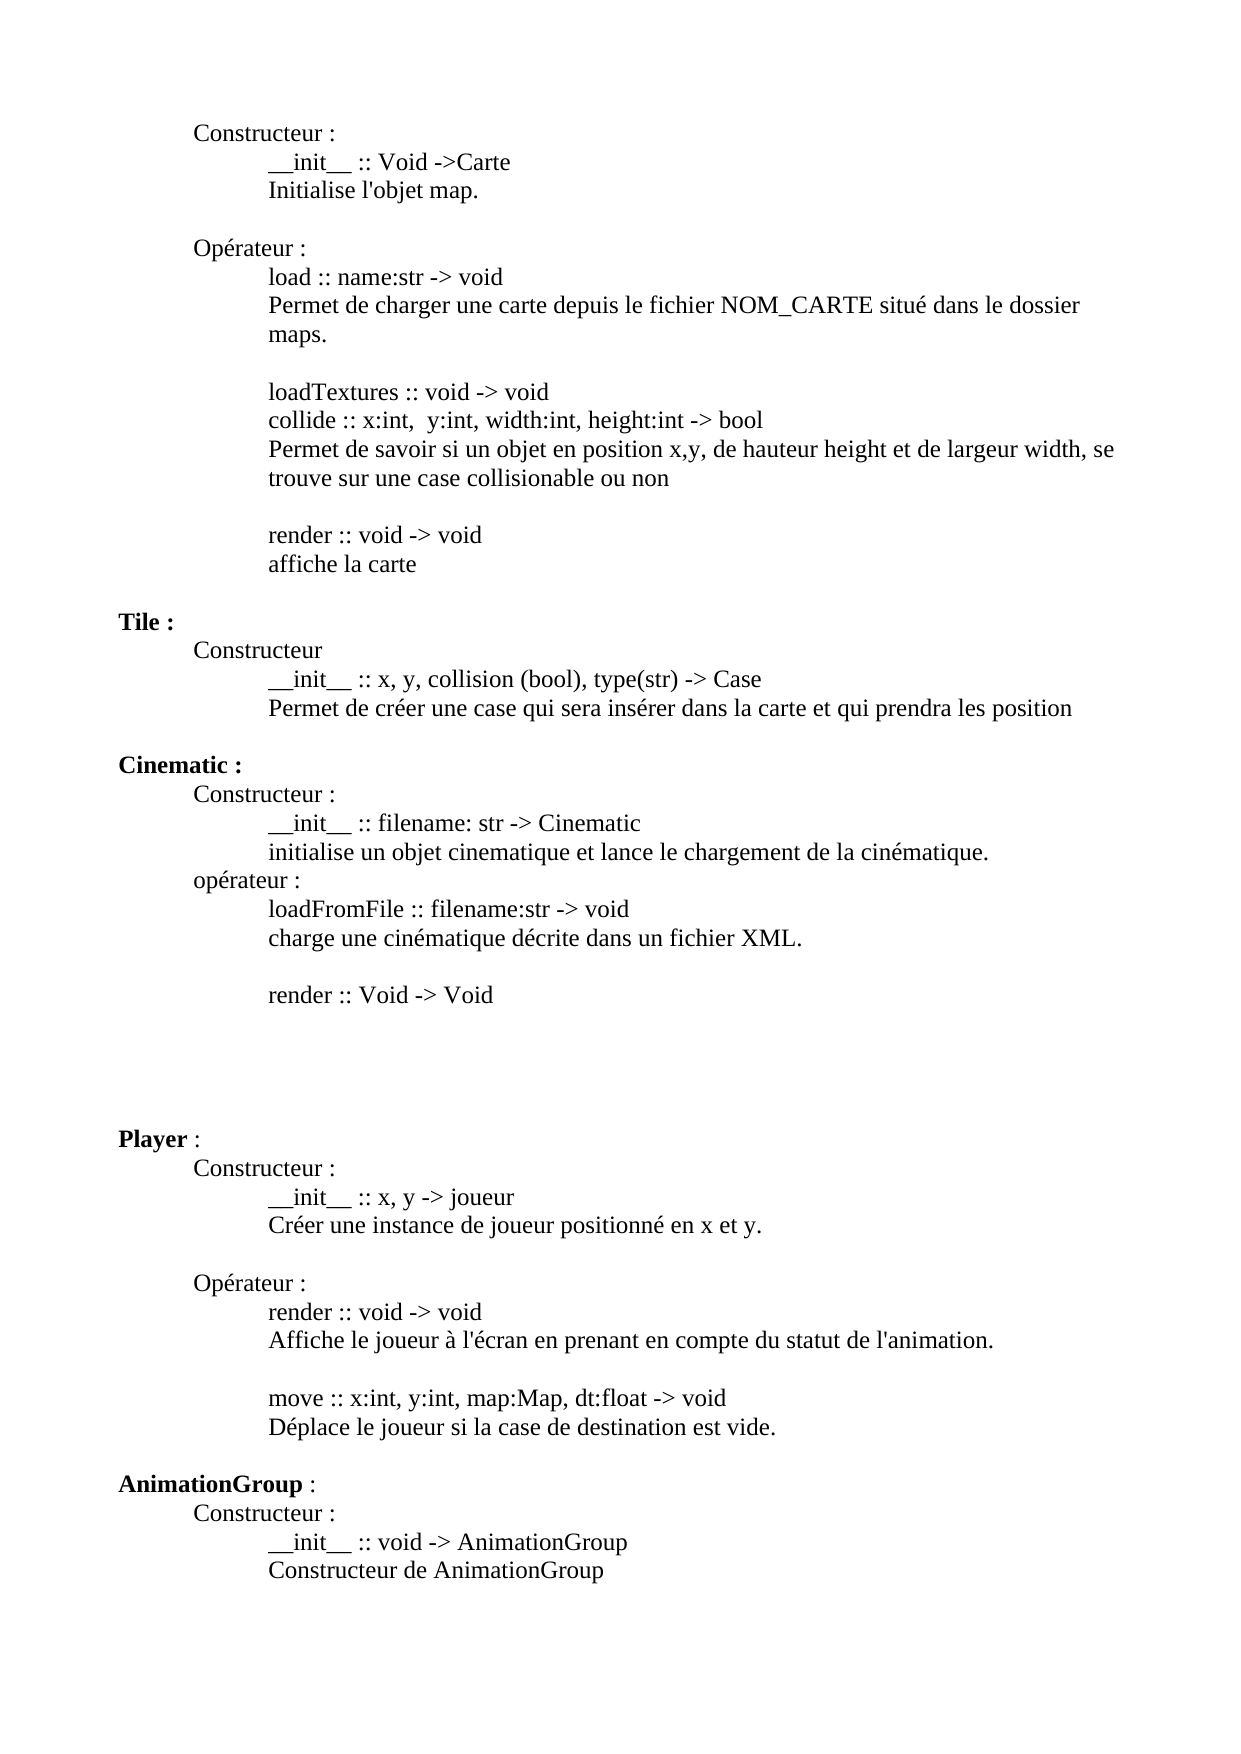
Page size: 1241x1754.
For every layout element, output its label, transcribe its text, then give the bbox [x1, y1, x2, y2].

text AnimationGroup : [118, 1469, 1122, 1498]
text __init__ :: void -> AnimationGroup [118, 1527, 1122, 1556]
text Permet de savoir si un objet en position x,y, de hauteur height et de largeur width, se trouve sur une case collisionable ou non [118, 434, 1122, 492]
text load :: name:str -> void [118, 262, 1122, 291]
text __init__ :: x, y, collision (bool), type(str) -> Case [118, 664, 1122, 693]
text Affiche le joueur à l'écran en prenant en compte du statut de l'animation. [118, 1326, 1122, 1354]
text charge une cinématique décrite dans un fichier XML. [118, 923, 1122, 952]
text Permet de créer une case qui sera insérer dans la carte et qui prendra les position [118, 693, 1122, 722]
text __init__ :: x, y -> joueur [118, 1182, 1122, 1211]
text move :: x:int, y:int, map:Map, dt:float -> void [118, 1383, 1122, 1412]
text initialise un objet cinematique et lance le chargement de la cinématique. [118, 837, 1122, 866]
text Cinematic : [118, 751, 1122, 779]
text Constructeur [118, 636, 1122, 664]
text Permet de charger une carte depuis le fichier NOM_CARTE situé dans le dossier maps. [118, 291, 1122, 348]
text loadFromFile :: filename:str -> void [118, 894, 1122, 923]
text Constructeur : [118, 779, 1122, 808]
text render :: void -> void [118, 521, 1122, 549]
text Créer une instance de joueur positionné en x et y. [118, 1211, 1122, 1239]
text affiche la carte [118, 549, 1122, 578]
text Player : [118, 1124, 1122, 1153]
text collide :: x:int, y:int, width:int, height:int -> bool [118, 406, 1122, 434]
text __init__ :: filename: str -> Cinematic [118, 808, 1122, 837]
text render :: void -> void [118, 1297, 1122, 1326]
text Constructeur : [118, 1498, 1122, 1527]
text Initialise l'objet map. [118, 176, 1122, 204]
text Constructeur : [118, 118, 1122, 147]
text render :: Void -> Void [118, 981, 1122, 1009]
text Constructeur : [118, 1153, 1122, 1182]
text loadTextures :: void -> void [118, 377, 1122, 406]
text __init__ :: Void ->Carte [118, 147, 1122, 176]
text Tile : [118, 607, 1122, 636]
text Déplace le joueur si la case de destination est vide. [118, 1412, 1122, 1441]
text Opérateur : [118, 233, 1122, 262]
text Opérateur : [118, 1268, 1122, 1297]
text opérateur : [118, 866, 1122, 894]
text Constructeur de AnimationGroup [118, 1556, 1122, 1584]
